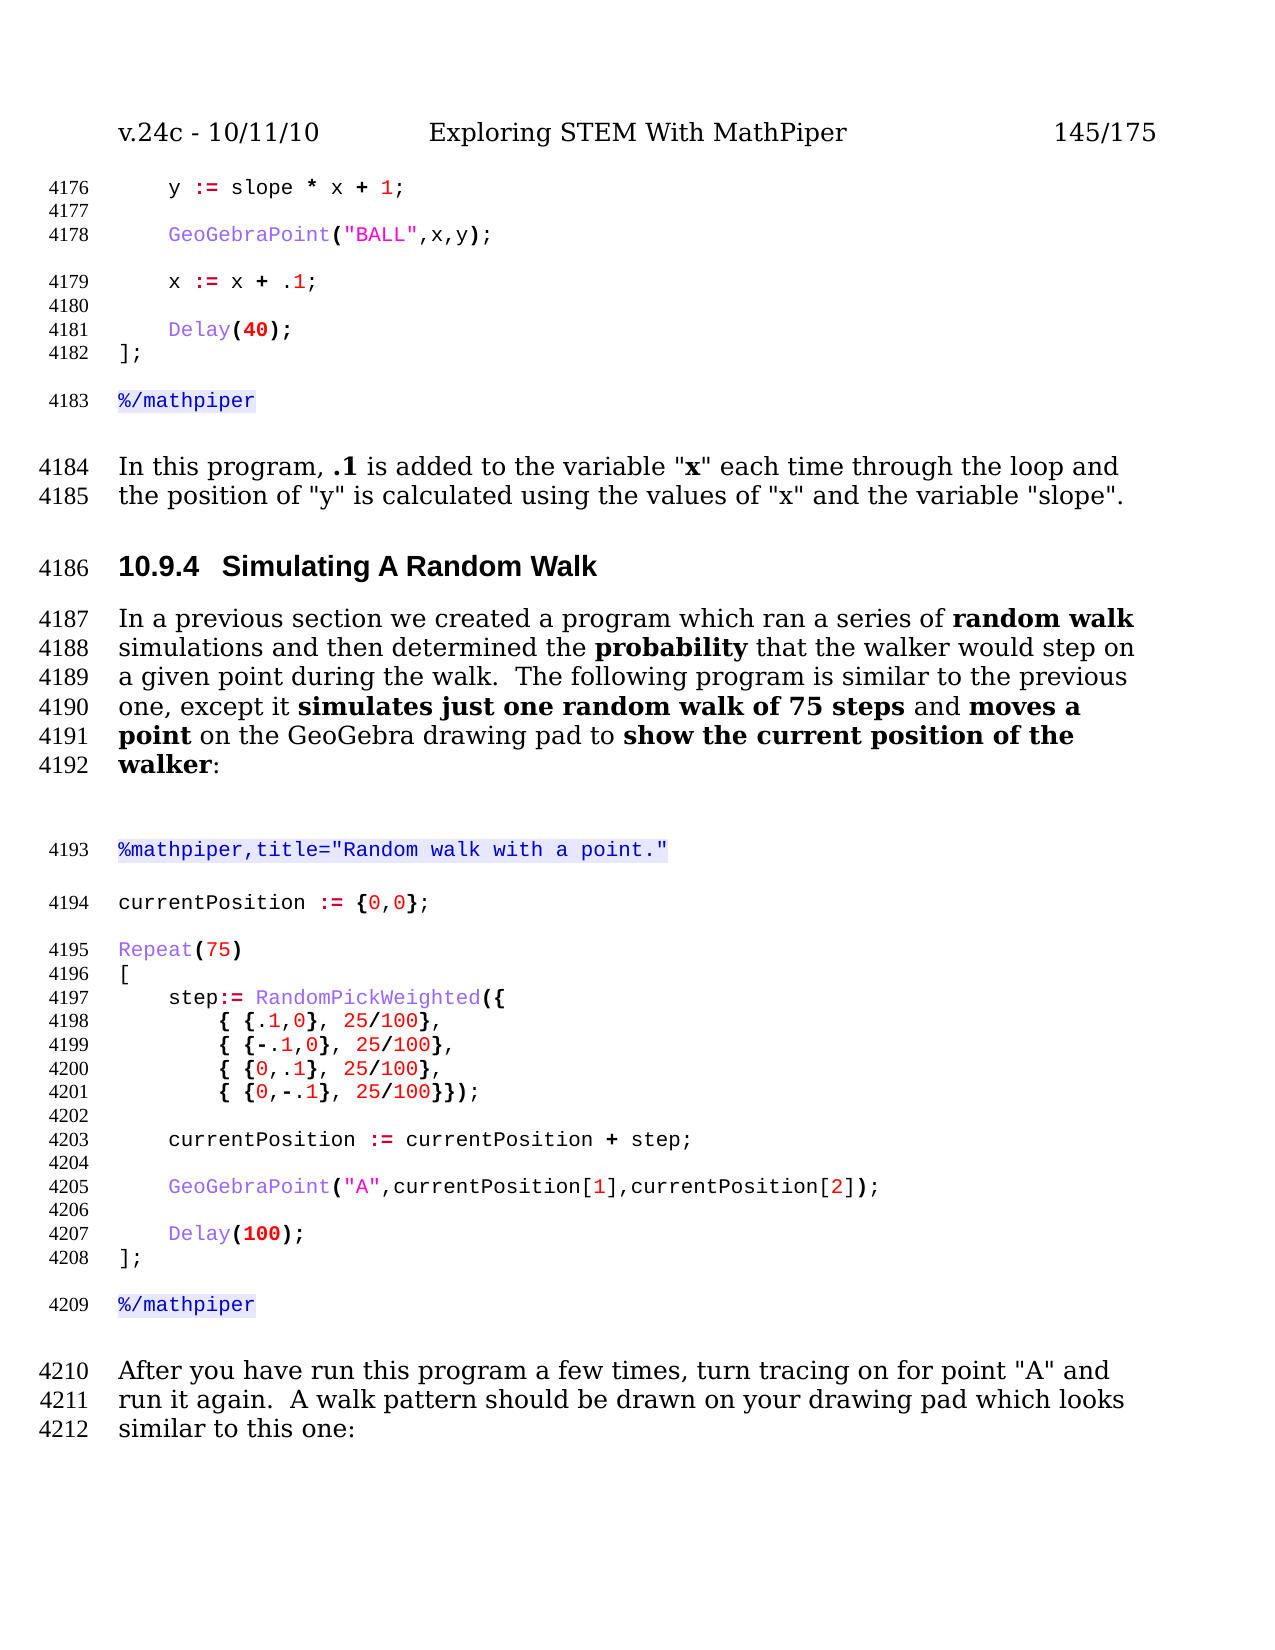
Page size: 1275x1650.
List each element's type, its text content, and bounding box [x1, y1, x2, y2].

text step:= RandomPickWeighted({ [118, 987, 1157, 1010]
text %mathpiper,title="Random walk with a point." [118, 839, 1157, 863]
text x := x + .1; [118, 271, 1157, 295]
text GeoGebraPoint("A",currentPosition[1],currentPosition[2]); [118, 1176, 1157, 1199]
text [ [118, 963, 1157, 987]
text { {-.1,0}, 25/100}, [118, 1034, 1157, 1058]
text currentPosition := currentPosition + step; [118, 1128, 1157, 1152]
subtitle Simulating A Random Walk [118, 549, 1157, 583]
text { {.1,0}, 25/100}, [118, 1010, 1157, 1034]
text { {0,.1}, 25/100}, [118, 1058, 1157, 1081]
text %/mathpiper [118, 389, 1157, 413]
text In a previous section we created a program which ran a series of random walk simulations and then determined the probability that the walker would step on a given point during the walk. The following program is similar to the previous one, except it simulates just one random walk of 75 steps and moves a point on the GeoGebra drawing pad to show the current position of the walker: [118, 604, 1157, 780]
text ]; [118, 342, 1157, 366]
text { {0,-.1}, 25/100}}); [118, 1081, 1157, 1105]
text y := slope * x + 1; [118, 177, 1157, 200]
text GeoGebraPoint("BALL",x,y); [118, 224, 1157, 248]
text After you have run this program a few times, turn tracing on for point "A" and run it again. A walk pattern should be drawn on your drawing pad which looks similar to this one: [118, 1356, 1157, 1444]
text Delay(100); [118, 1223, 1157, 1247]
text %/mathpiper [118, 1294, 1157, 1318]
text ]; [118, 1247, 1157, 1270]
text Delay(40); [118, 319, 1157, 342]
text currentPosition := {0,0}; [118, 892, 1157, 916]
text Repeat(75) [118, 939, 1157, 963]
text In this program, .1 is added to the variable "x" each time through the loop and the position of "y" is calculated using the values of "x" and the variable "slope". [118, 452, 1157, 510]
